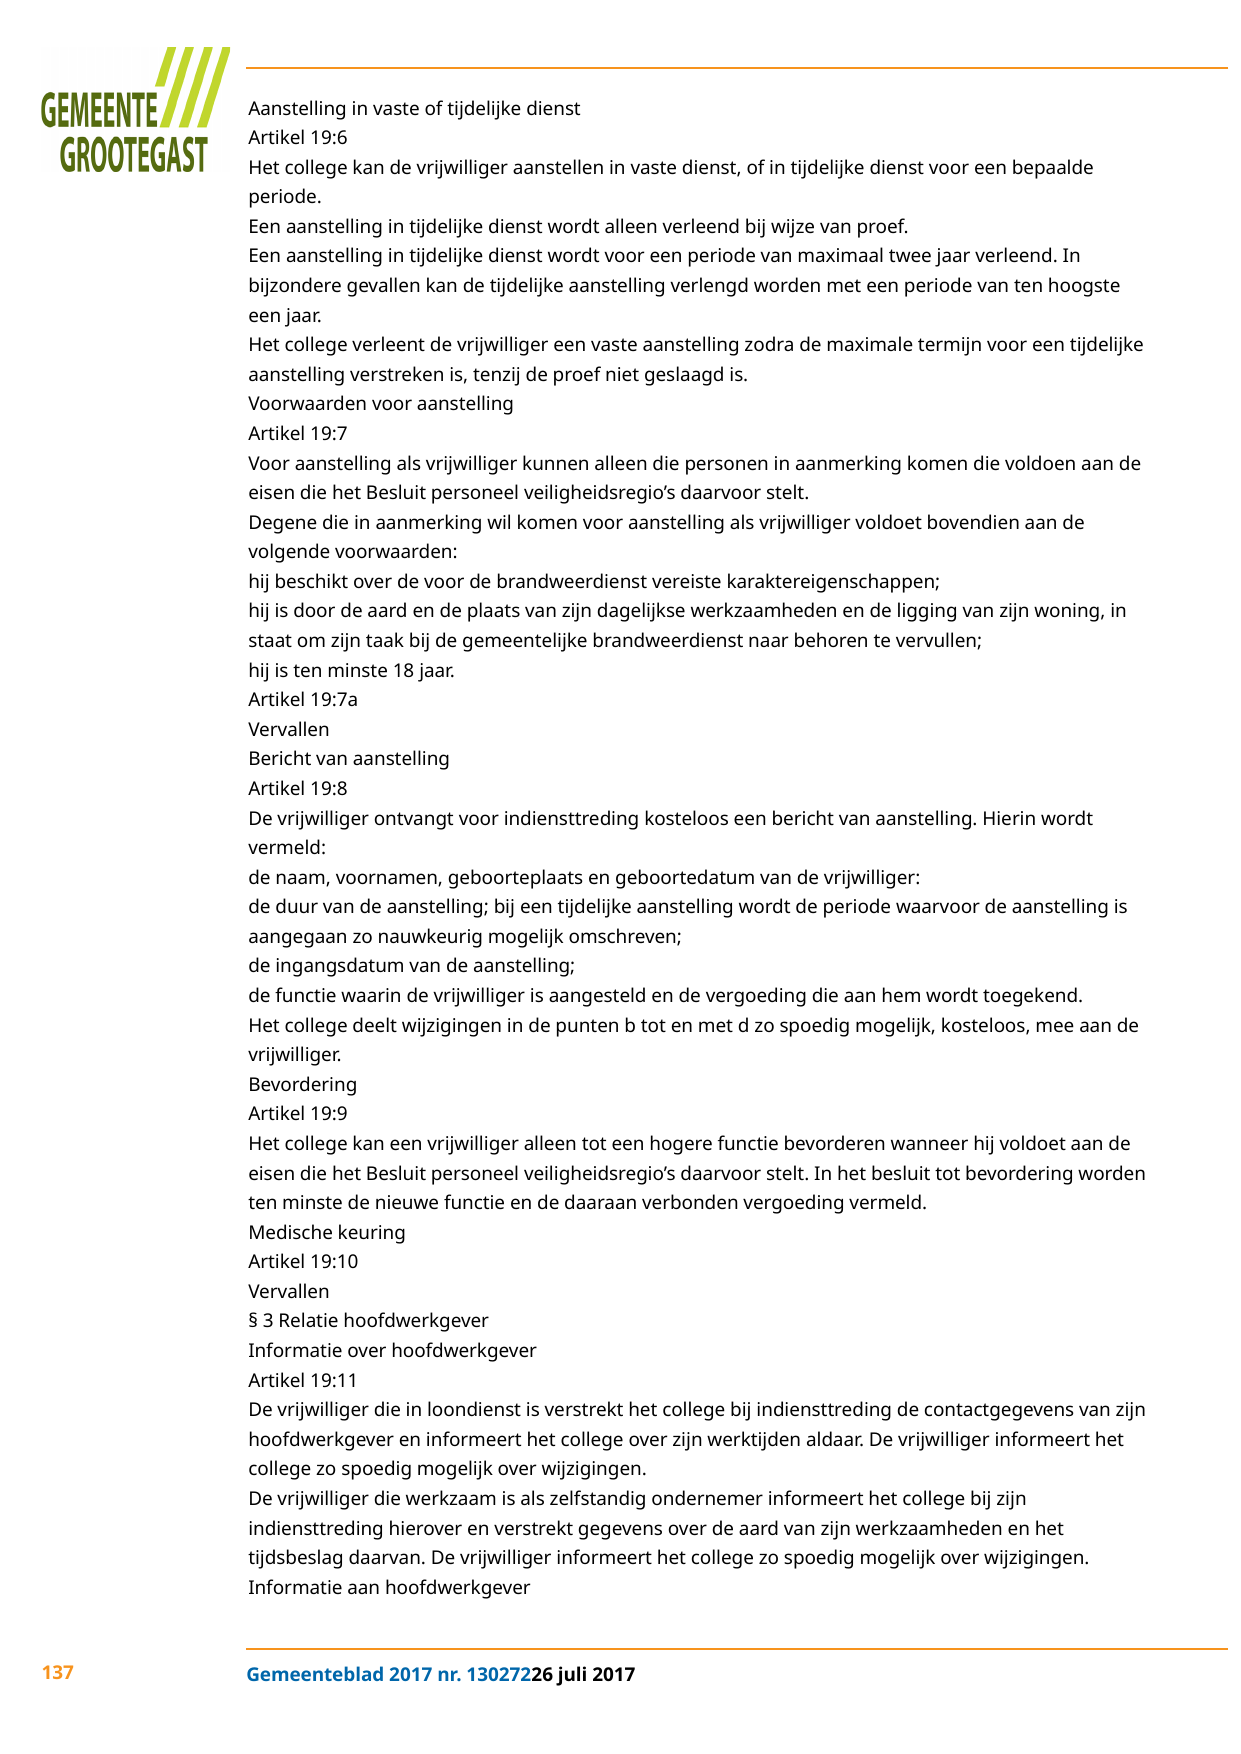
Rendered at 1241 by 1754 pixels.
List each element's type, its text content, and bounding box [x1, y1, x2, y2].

text Het college deelt wijzigingen in de punten b tot en met d zo spoedig mogelijk, kosteloos, mee aan de vrijwilliger. [248, 1012, 1152, 1067]
text Aanstelling in vaste of tijdelijke dienst [248, 95, 1152, 121]
text Artikel 19:6 [248, 124, 1152, 150]
text Medische keuring [248, 1219, 1152, 1245]
text Het college kan een vrijwilliger alleen tot een hogere functie bevorderen wanneer hij voldoet aan de eisen die het Besluit personeel veiligheidsregio’s daarvoor stelt. In het besluit tot bevordering worden ten minste de nieuwe functie en de daaraan verbonden vergoeding vermeld. [248, 1130, 1152, 1215]
text De vrijwilliger die werkzaam is als zelfstandig ondernemer informeert het college bij zijn indiensttreding hierover en verstrekt gegevens over de aard van zijn werkzaamheden en het tijdsbeslag daarvan. De vrijwilliger informeert het college zo spoedig mogelijk over wijzigingen. [248, 1485, 1152, 1570]
text Degene die in aanmerking wil komen voor aanstelling als vrijwilliger voldoet bovendien aan de volgende voorwaarden: [248, 509, 1152, 564]
text Vervallen [248, 716, 1152, 742]
text Een aanstelling in tijdelijke dienst wordt alleen verleend bij wijze van proef. [248, 213, 1152, 239]
text Het college verleent de vrijwilliger een vaste aanstelling zodra de maximale termijn voor een tijdelijke aanstelling verstreken is, tenzij de proef niet geslaagd is. [248, 331, 1152, 387]
text Artikel 19:7 [248, 420, 1152, 446]
text de ingangsdatum van de aanstelling; [248, 953, 1152, 978]
text Vervallen [248, 1278, 1152, 1304]
text de naam, voornamen, geboorteplaats en geboortedatum van de vrijwilliger: [248, 864, 1152, 890]
text Bericht van aanstelling [248, 746, 1152, 771]
text de duur van de aanstelling; bij een tijdelijke aanstelling wordt de periode waarvoor de aanstelling is aangegaan zo nauwkeurig mogelijk omschreven; [248, 893, 1152, 949]
text hij beschikt over de voor de brandweerdienst vereiste karaktereigenschappen; [248, 568, 1152, 594]
text Artikel 19:8 [248, 775, 1152, 801]
text Artikel 19:11 [248, 1367, 1152, 1393]
text hij is ten minste 18 jaar. [248, 657, 1152, 683]
text Bevordering [248, 1071, 1152, 1097]
text de functie waarin de vrijwilliger is aangesteld en de vergoeding die aan hem wordt toegekend. [248, 982, 1152, 1008]
text Informatie over hoofdwerkgever [248, 1337, 1152, 1363]
text De vrijwilliger ontvangt voor indiensttreding kosteloos een bericht van aanstelling. Hierin wordt vermeld: [248, 805, 1152, 860]
text Informatie aan hoofdwerkgever [248, 1574, 1152, 1600]
text Een aanstelling in tijdelijke dienst wordt voor een periode van maximaal twee jaar verleend. In bijzondere gevallen kan de tijdelijke aanstelling verlengd worden met een periode van ten hoogste een jaar. [248, 243, 1152, 328]
text hij is door de aard en de plaats van zijn dagelijkse werkzaamheden en de ligging van zijn woning, in staat om zijn taak bij de gemeentelijke brandweerdienst naar behoren te vervullen; [248, 598, 1152, 653]
text Voorwaarden voor aanstelling [248, 391, 1152, 416]
text De vrijwilliger die in loondienst is verstrekt het college bij indiensttreding de contactgegevens van zijn hoofdwerkgever en informeert het college over zijn werktijden aldaar. De vrijwilliger informeert het college zo spoedig mogelijk over wijzigingen. [248, 1396, 1152, 1481]
text Artikel 19:10 [248, 1248, 1152, 1274]
text Het college kan de vrijwilliger aanstellen in vaste dienst, of in tijdelijke dienst voor een bepaalde periode. [248, 154, 1152, 209]
text § 3 Relatie hoofdwerkgever [248, 1308, 1152, 1333]
text Voor aanstelling als vrijwilliger kunnen alleen die personen in aanmerking komen die voldoen aan de eisen die het Besluit personeel veiligheidsregio’s daarvoor stelt. [248, 450, 1152, 505]
text Artikel 19:9 [248, 1101, 1152, 1126]
text Artikel 19:7a [248, 686, 1152, 712]
picture [41, 47, 231, 172]
